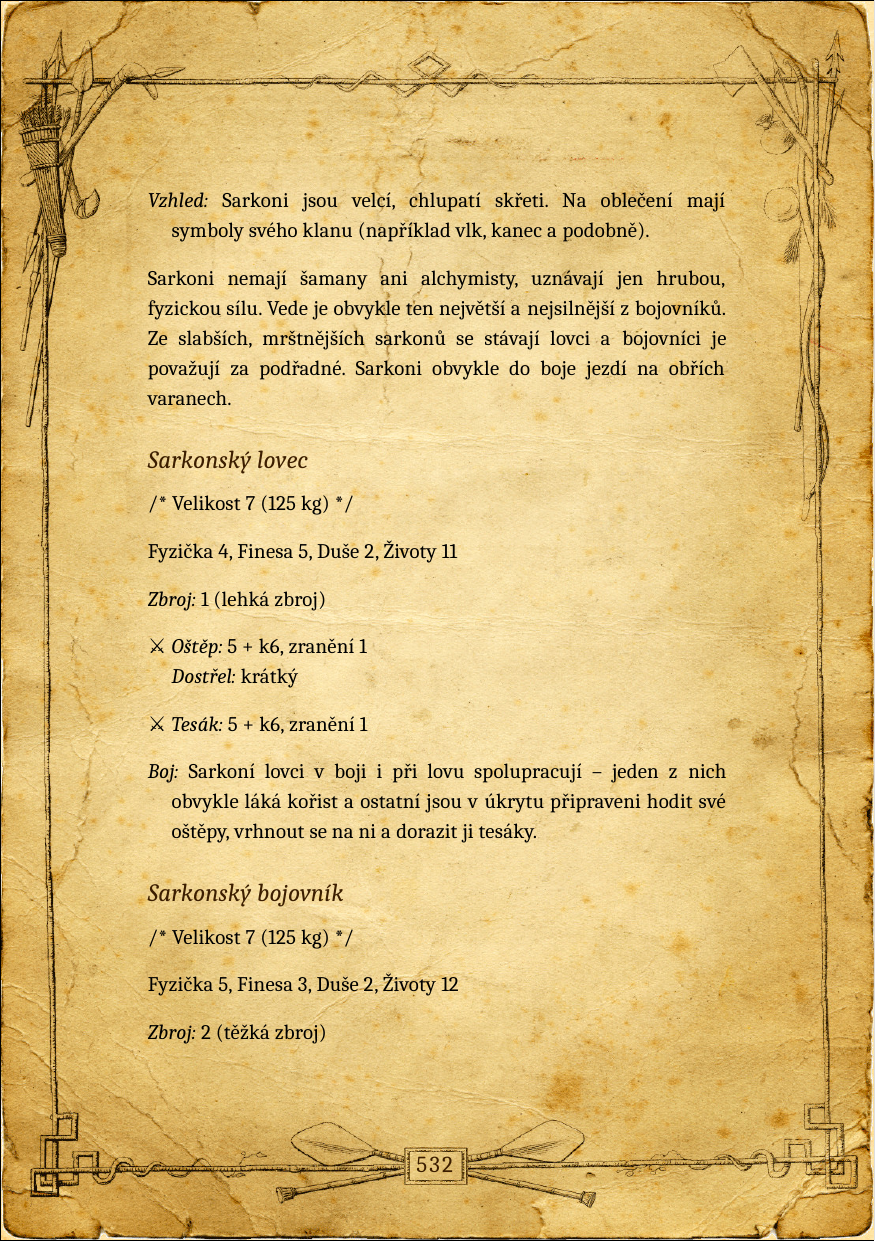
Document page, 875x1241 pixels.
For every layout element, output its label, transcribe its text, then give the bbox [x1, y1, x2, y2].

text Dostřel: krátký [171, 665, 726, 689]
text Sarkoni nemají šamany ani alchymisty, uznávají jen hrubou, fyzickou sílu. Vede je obvykle ten největší a⁠ nejsilnější z⁠ bojovníků. Ze slabších, mrštnějších sarkonů se stávají lovci a⁠ bojovníci je považují za podřadné. Sarkoni obvykle do boje jezdí na obřích varanech. [148, 267, 726, 410]
picture [1, 1, 874, 1240]
text ⚔ Oštěp: 5 + k6, zranění 1 [148, 635, 726, 659]
text Vzhled: Sarkoni jsou velcí, chlupatí skřeti. Na oblečení mají symboly svého klanu (například vlk, kanec a⁠ podobně). [148, 189, 726, 243]
text Fyzička 5, Finesa 3, Duše 2, Životy 12 [148, 973, 726, 997]
text Zbroj: 1 (lehká zbroj) [148, 587, 726, 611]
subtitle Sarkonský bojovník [148, 879, 726, 908]
subtitle Sarkonský lovec [148, 446, 726, 474]
text ⚔ Tesák: 5 + k6, zranění 1 [148, 712, 726, 736]
text Fyzička 4, Finesa 5, Duše 2, Životy 11 [148, 539, 726, 563]
text Zbroj: 2 (těžká zbroj) [148, 1021, 726, 1045]
text /* Velikost 7 (125 kg) */ [148, 492, 726, 516]
text Boj: Sarkoní lovci v⁠ boji i⁠ při lovu spolupracují – jeden z⁠ nich obvykle láká kořist a⁠ ostatní jsou v⁠ úkrytu připraveni hodit své oštěpy, vrhnout se na ni a⁠ dorazit ji tesáky. [148, 760, 726, 844]
text /* Velikost 7 (125 kg) */ [148, 926, 726, 949]
